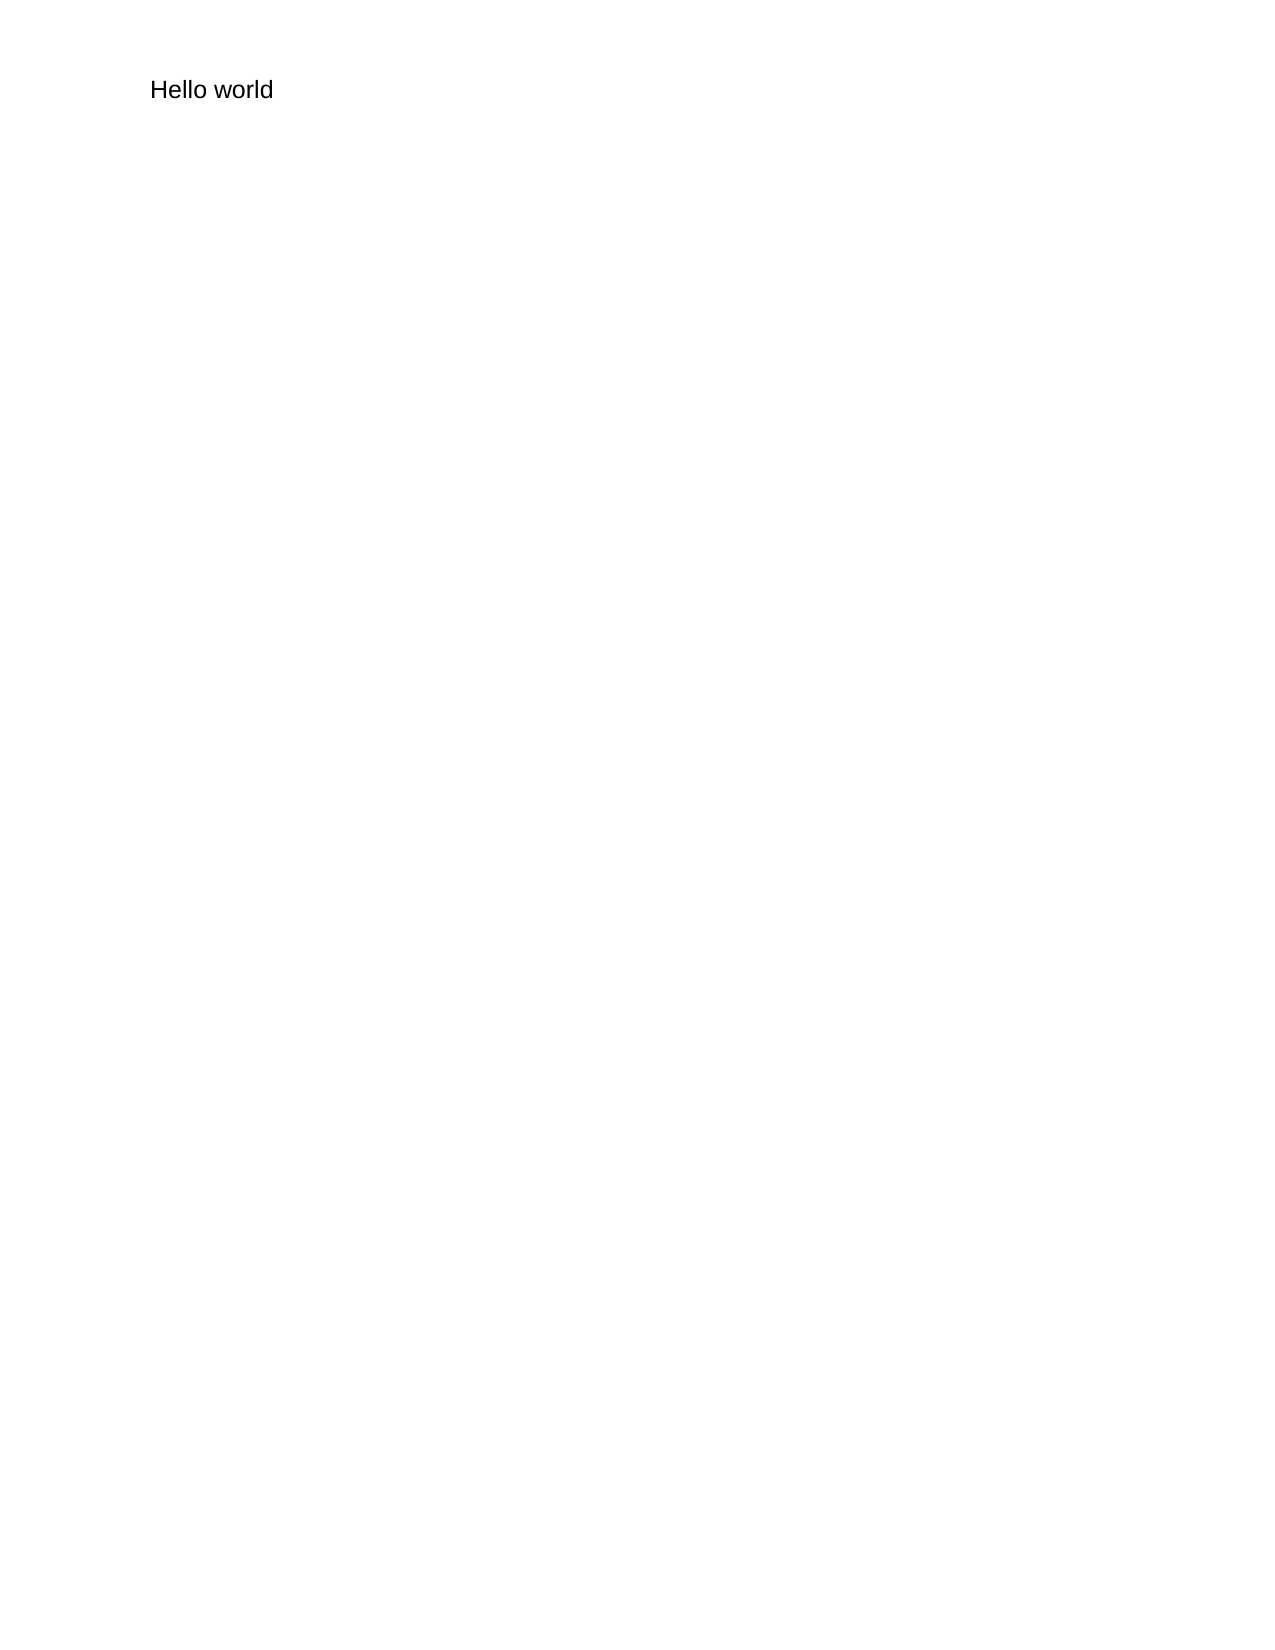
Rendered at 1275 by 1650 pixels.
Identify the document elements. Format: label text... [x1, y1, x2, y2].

text Hello world [150, 75, 1125, 104]
